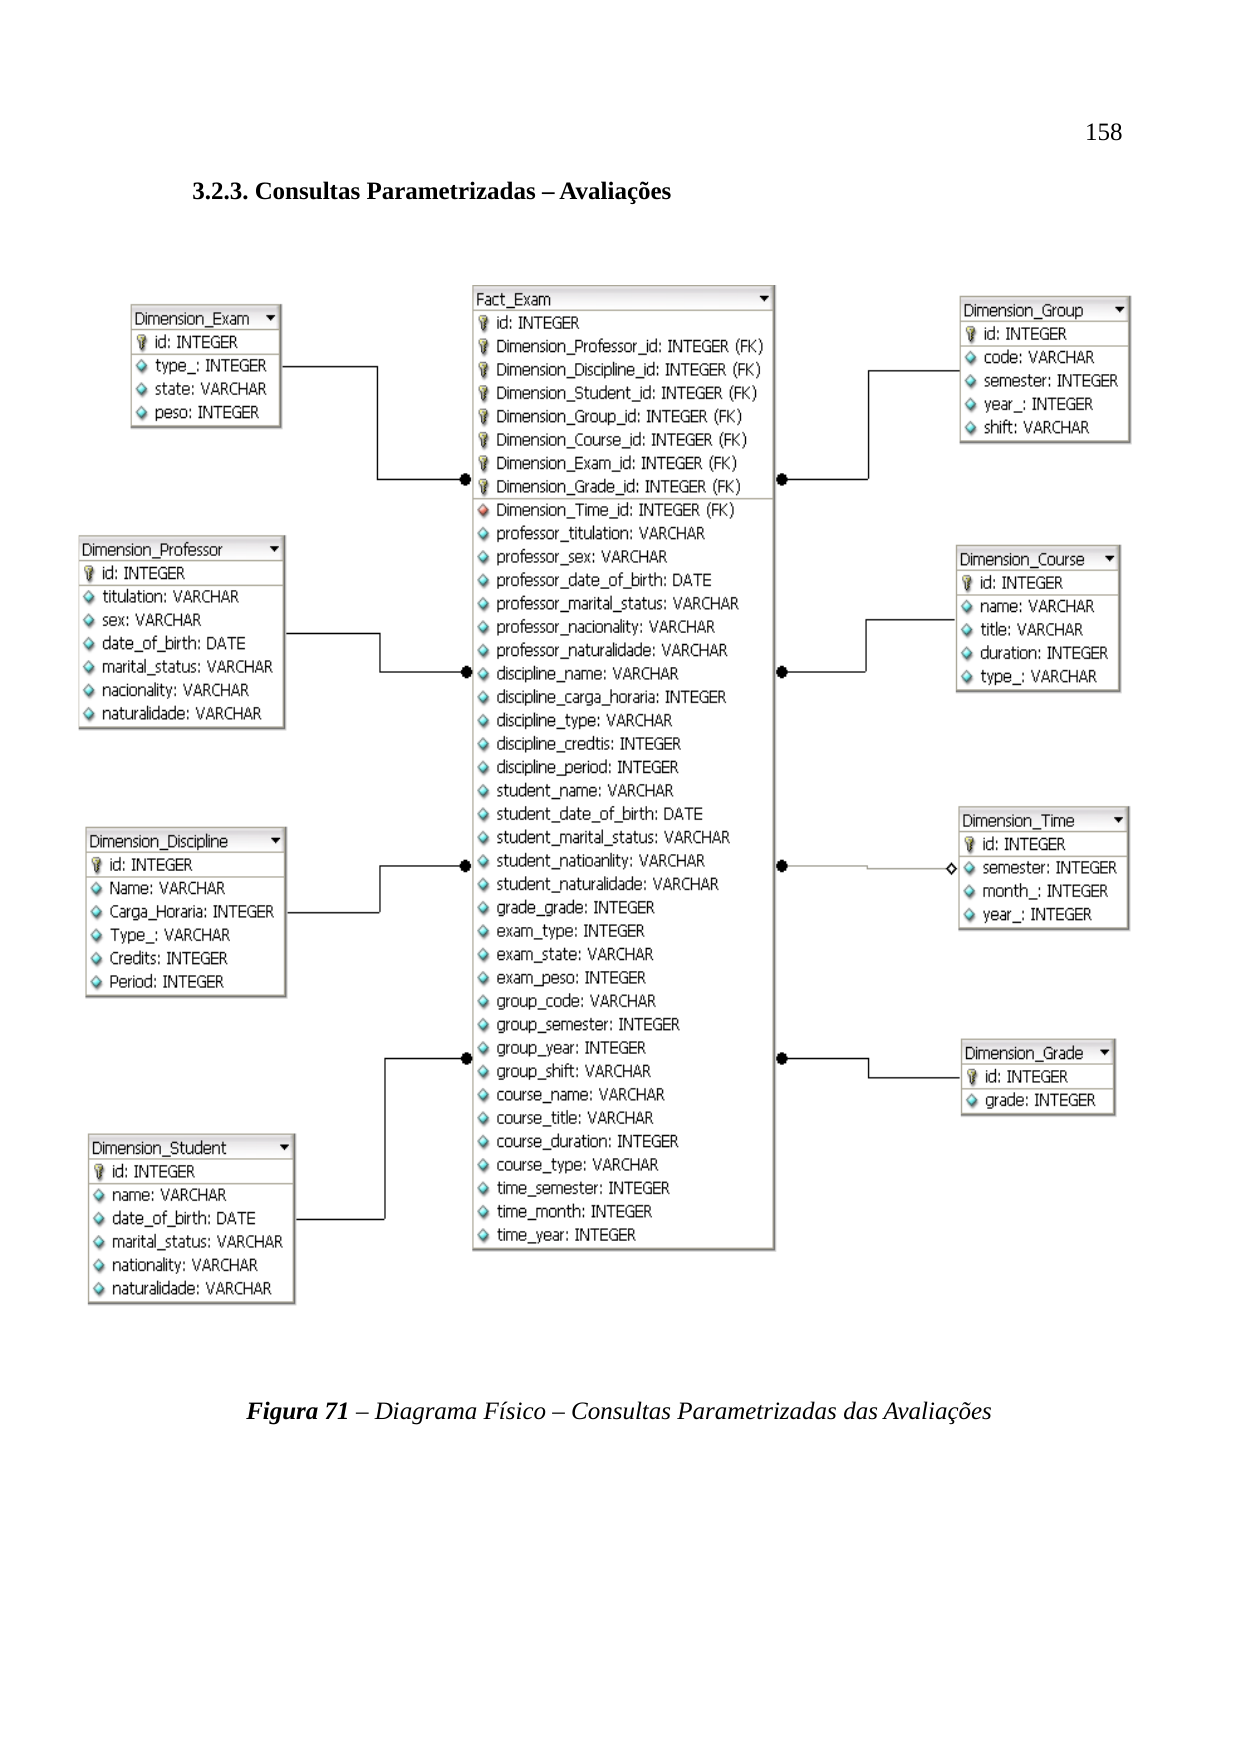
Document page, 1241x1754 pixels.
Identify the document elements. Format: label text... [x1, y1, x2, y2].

text 3.2.3. Consultas Parametrizadas – Avaliações [118, 177, 1122, 205]
picture [78, 285, 1162, 1329]
text Figura 71 – Diagrama Físico – Consultas Parametrizadas das Avaliações [118, 1397, 1122, 1424]
